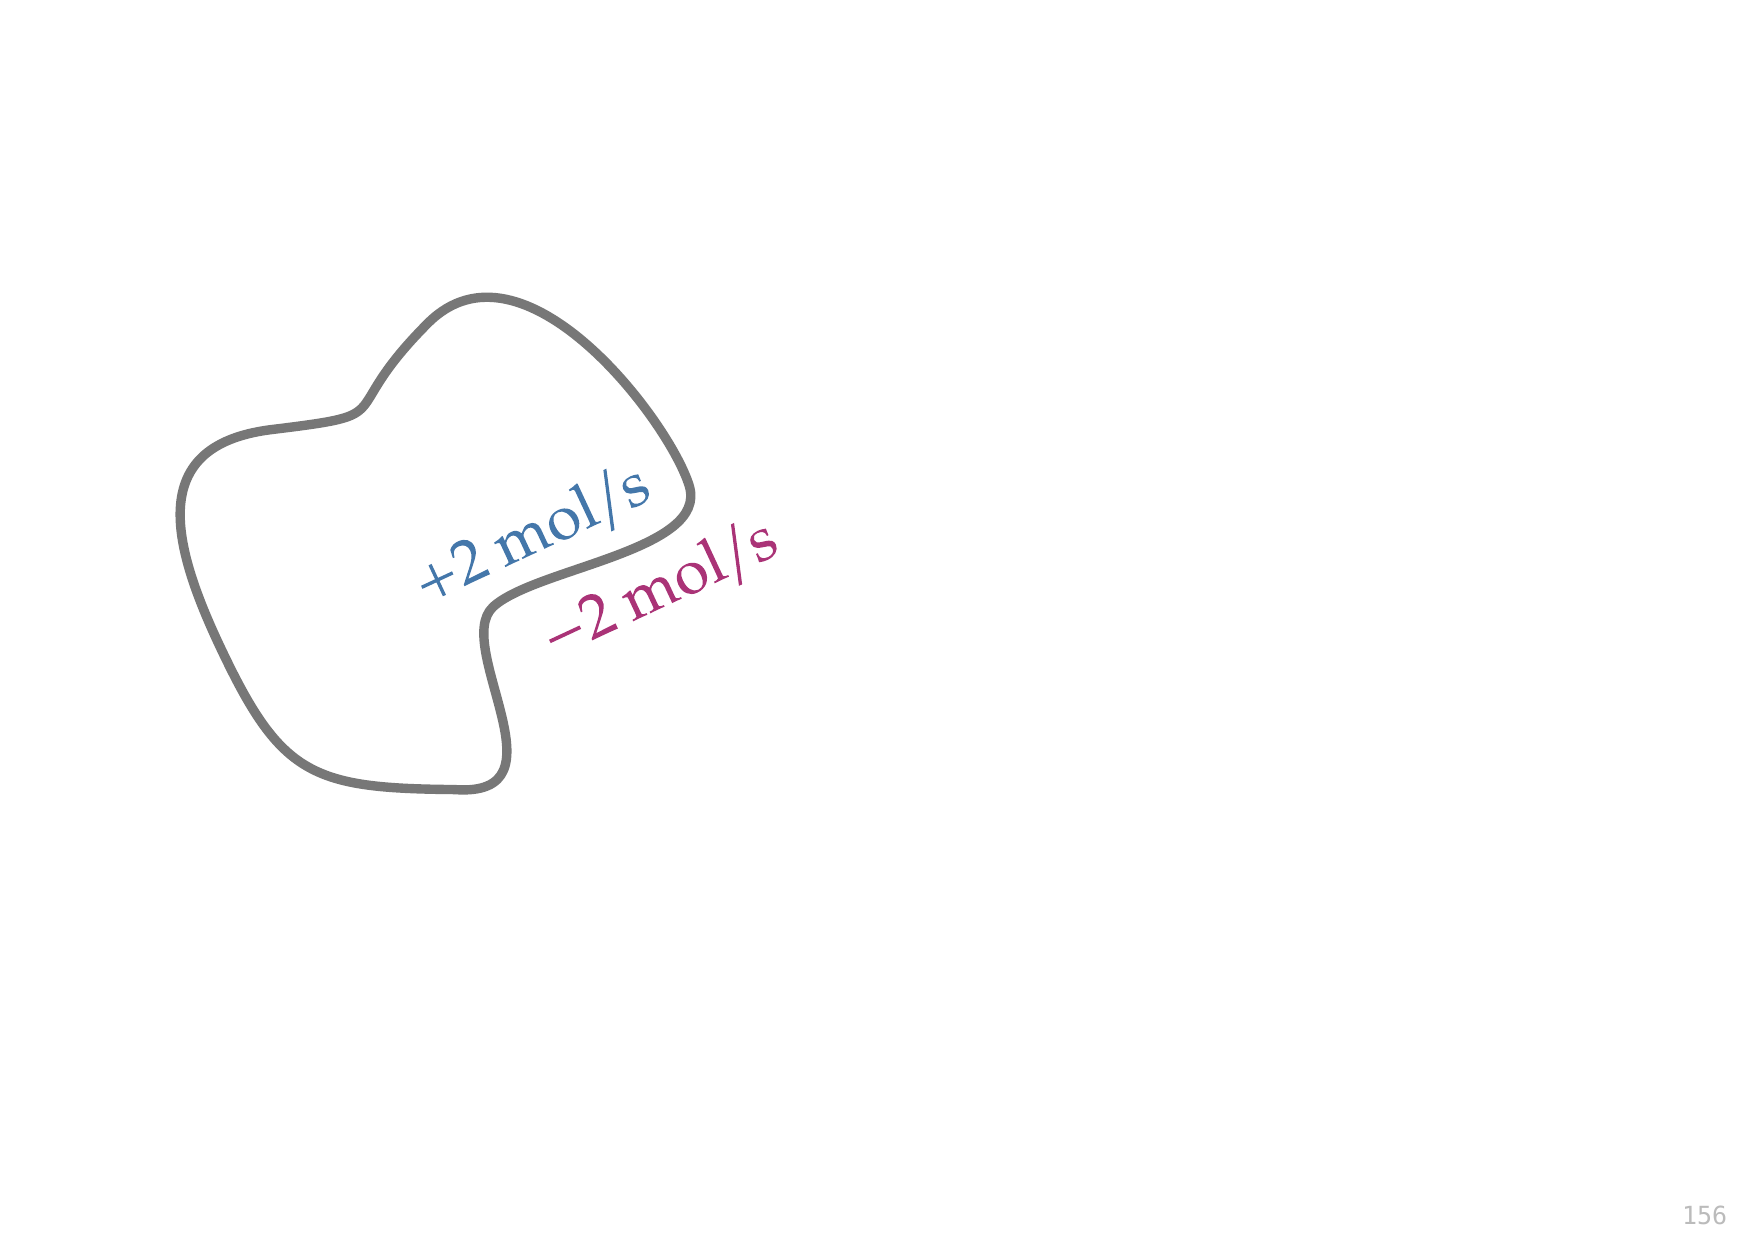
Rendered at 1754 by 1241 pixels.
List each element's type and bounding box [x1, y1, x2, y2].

text_box [603, 468, 615, 532]
text_box [622, 577, 682, 622]
text_box [676, 562, 708, 595]
text_box [549, 508, 580, 540]
text_box [549, 625, 582, 644]
text_box [450, 539, 491, 587]
text_box [578, 594, 618, 641]
text_box [622, 474, 649, 508]
text_box [421, 563, 454, 597]
text_box [750, 528, 777, 563]
text_box [730, 522, 743, 586]
text_box [494, 522, 554, 568]
text_box [696, 537, 729, 584]
text_box [568, 483, 602, 530]
